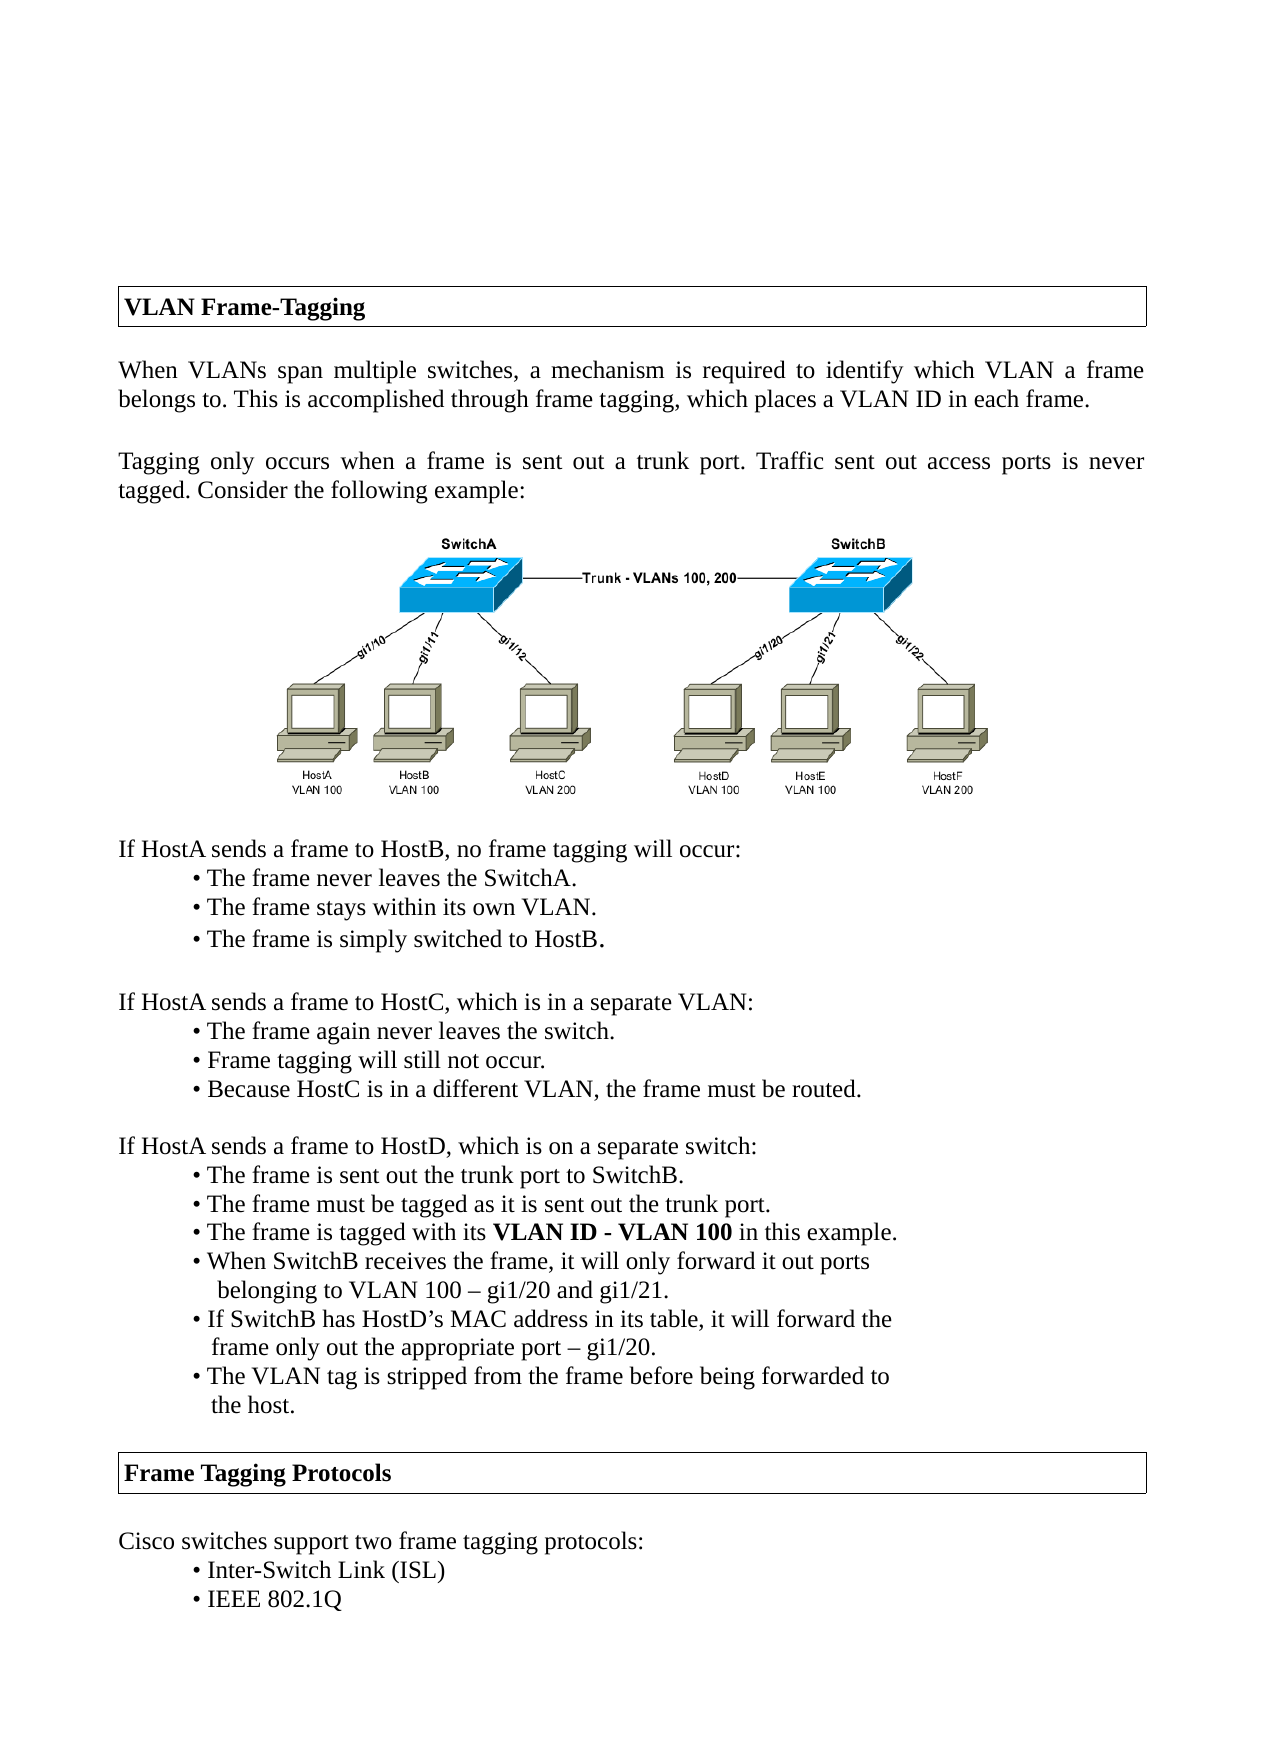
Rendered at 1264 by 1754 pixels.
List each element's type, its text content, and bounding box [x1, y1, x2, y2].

text If HostA sends a frame to HostD, which is on a separate switch: [118, 1131, 1146, 1160]
text • The frame again never leaves the switch. [118, 1016, 1146, 1045]
text If HostA sends a frame to HostC, which is in a separate VLAN: [118, 987, 1146, 1016]
text • If SwitchB has HostD’s MAC address in its table, it will forward the [118, 1304, 1146, 1332]
text • The VLAN tag is stripped from the frame before being forwarded to [118, 1361, 1146, 1390]
text • The frame never leaves the SwitchA. [118, 863, 1146, 892]
text When VLANs span multiple switches, a mechanism is required to identify which VLAN a frame belongs to. This is accomplished through frame tagging, which places a VLAN ID in each frame. [118, 355, 1146, 412]
picture [273, 532, 991, 810]
text • The frame stays within its own VLAN. [118, 892, 1146, 920]
table_header Frame Tagging Protocols [119, 1453, 1146, 1493]
text • Frame tagging will still not occur. [118, 1045, 1146, 1074]
text • The frame must be tagged as it is sent out the trunk port. [118, 1189, 1146, 1217]
text Cisco switches support two frame tagging protocols: [118, 1526, 1146, 1555]
text • The frame is simply switched to HostB. [118, 920, 1146, 954]
text • The frame is tagged with its VLAN ID - VLAN 100 in this example. [118, 1217, 1146, 1246]
table_header VLAN Frame-Tagging [119, 287, 1146, 326]
text the host. [118, 1390, 1146, 1419]
text • Because HostC is in a different VLAN, the frame must be routed. [118, 1074, 1146, 1102]
text If HostA sends a frame to HostB, no frame tagging will occur: [118, 834, 1146, 863]
text • When SwitchB receives the frame, it will only forward it out ports [118, 1246, 1146, 1275]
text belonging to VLAN 100 – gi1/20 and gi1/21. [118, 1275, 1146, 1304]
text • IEEE 802.1Q [118, 1584, 1146, 1612]
text • The frame is sent out the trunk port to SwitchB. [118, 1160, 1146, 1189]
text • Inter-Switch Link (ISL) [118, 1555, 1146, 1584]
text frame only out the appropriate port – gi1/20. [118, 1332, 1146, 1361]
text Tagging only occurs when a frame is sent out a trunk port. Traffic sent out access ports is never tagged. Consider the following example: [118, 446, 1146, 503]
